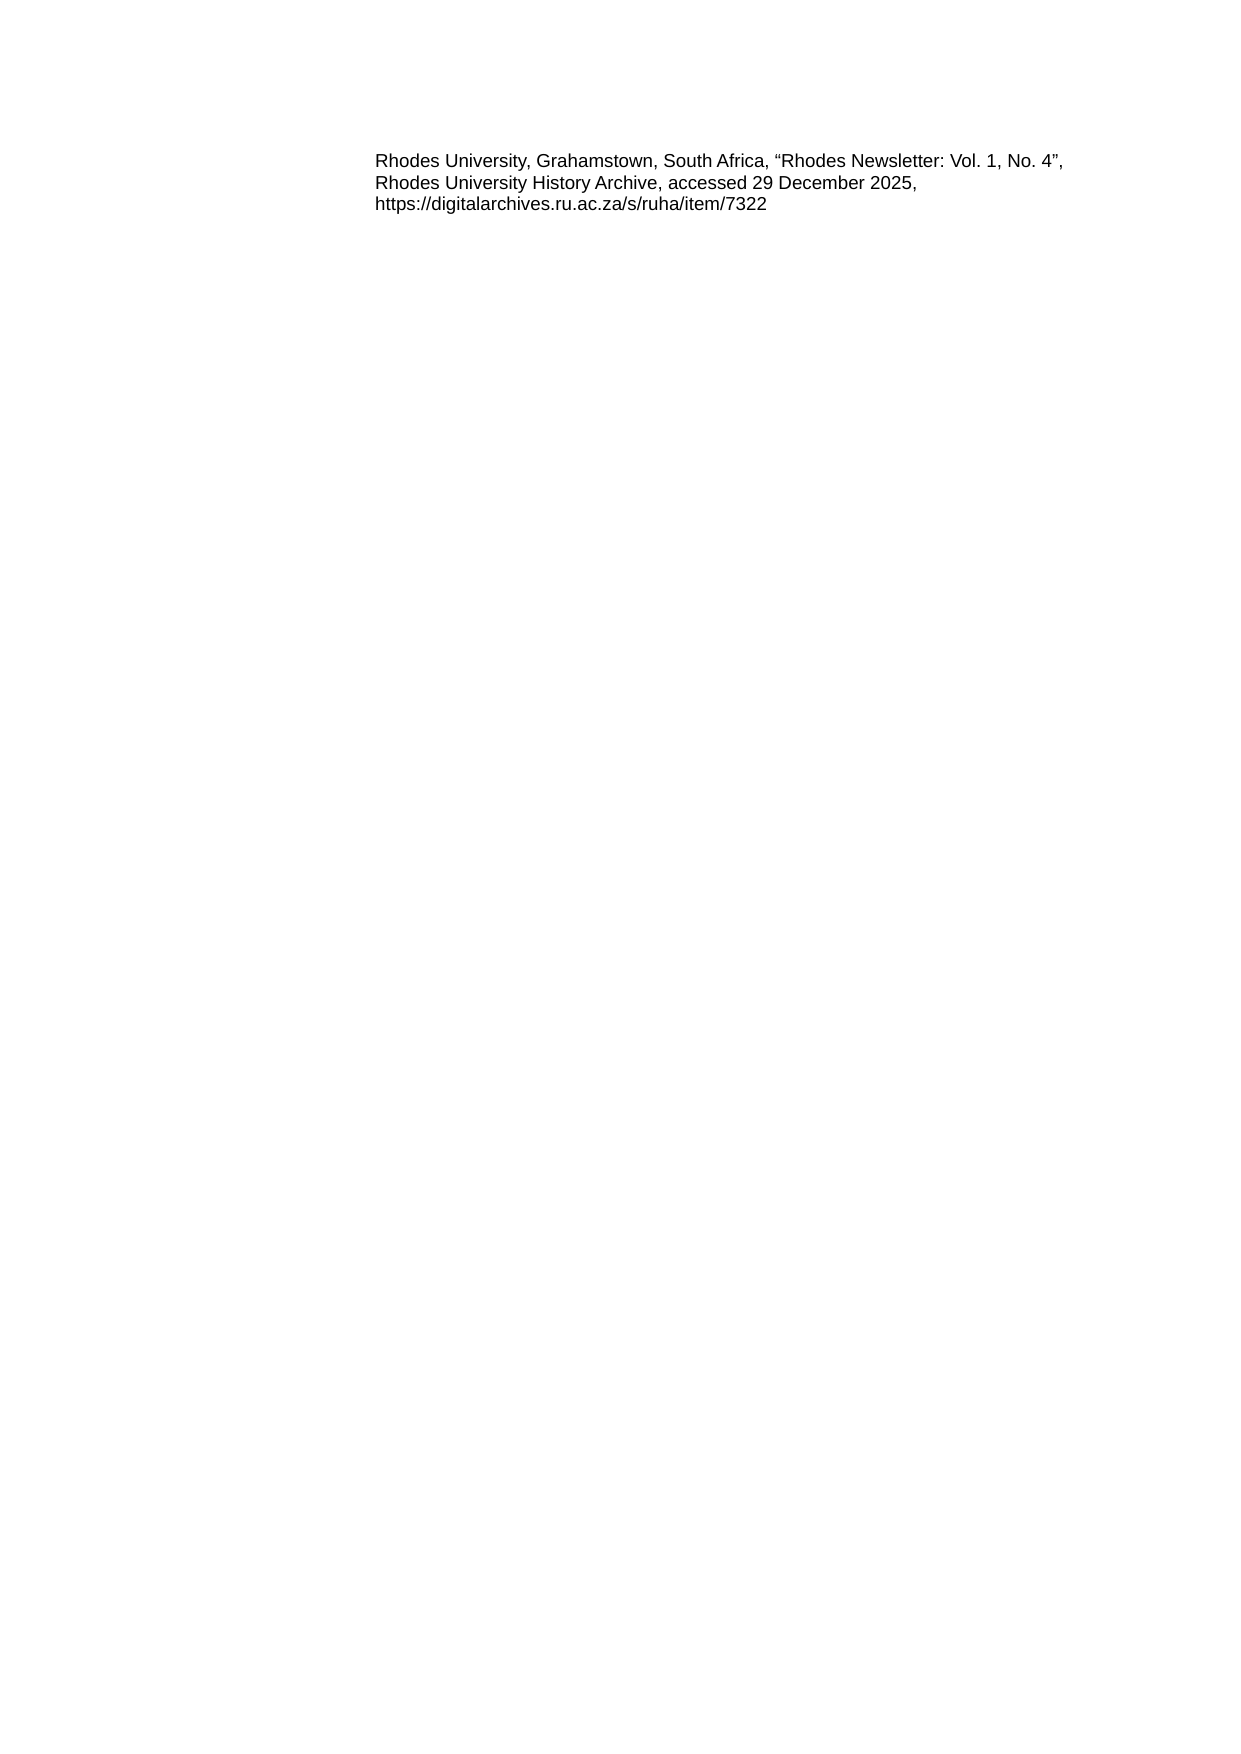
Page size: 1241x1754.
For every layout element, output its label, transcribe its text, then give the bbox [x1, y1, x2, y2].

text Rhodes University, Grahamstown, South Africa, “Rhodes Newsletter: Vol. 1, No. 4”, Rhodes University History Archive, accessed 29 December 2025, https://digitalarchives.ru.ac.za/s/ruha/item/7322 [375, 150, 1090, 215]
